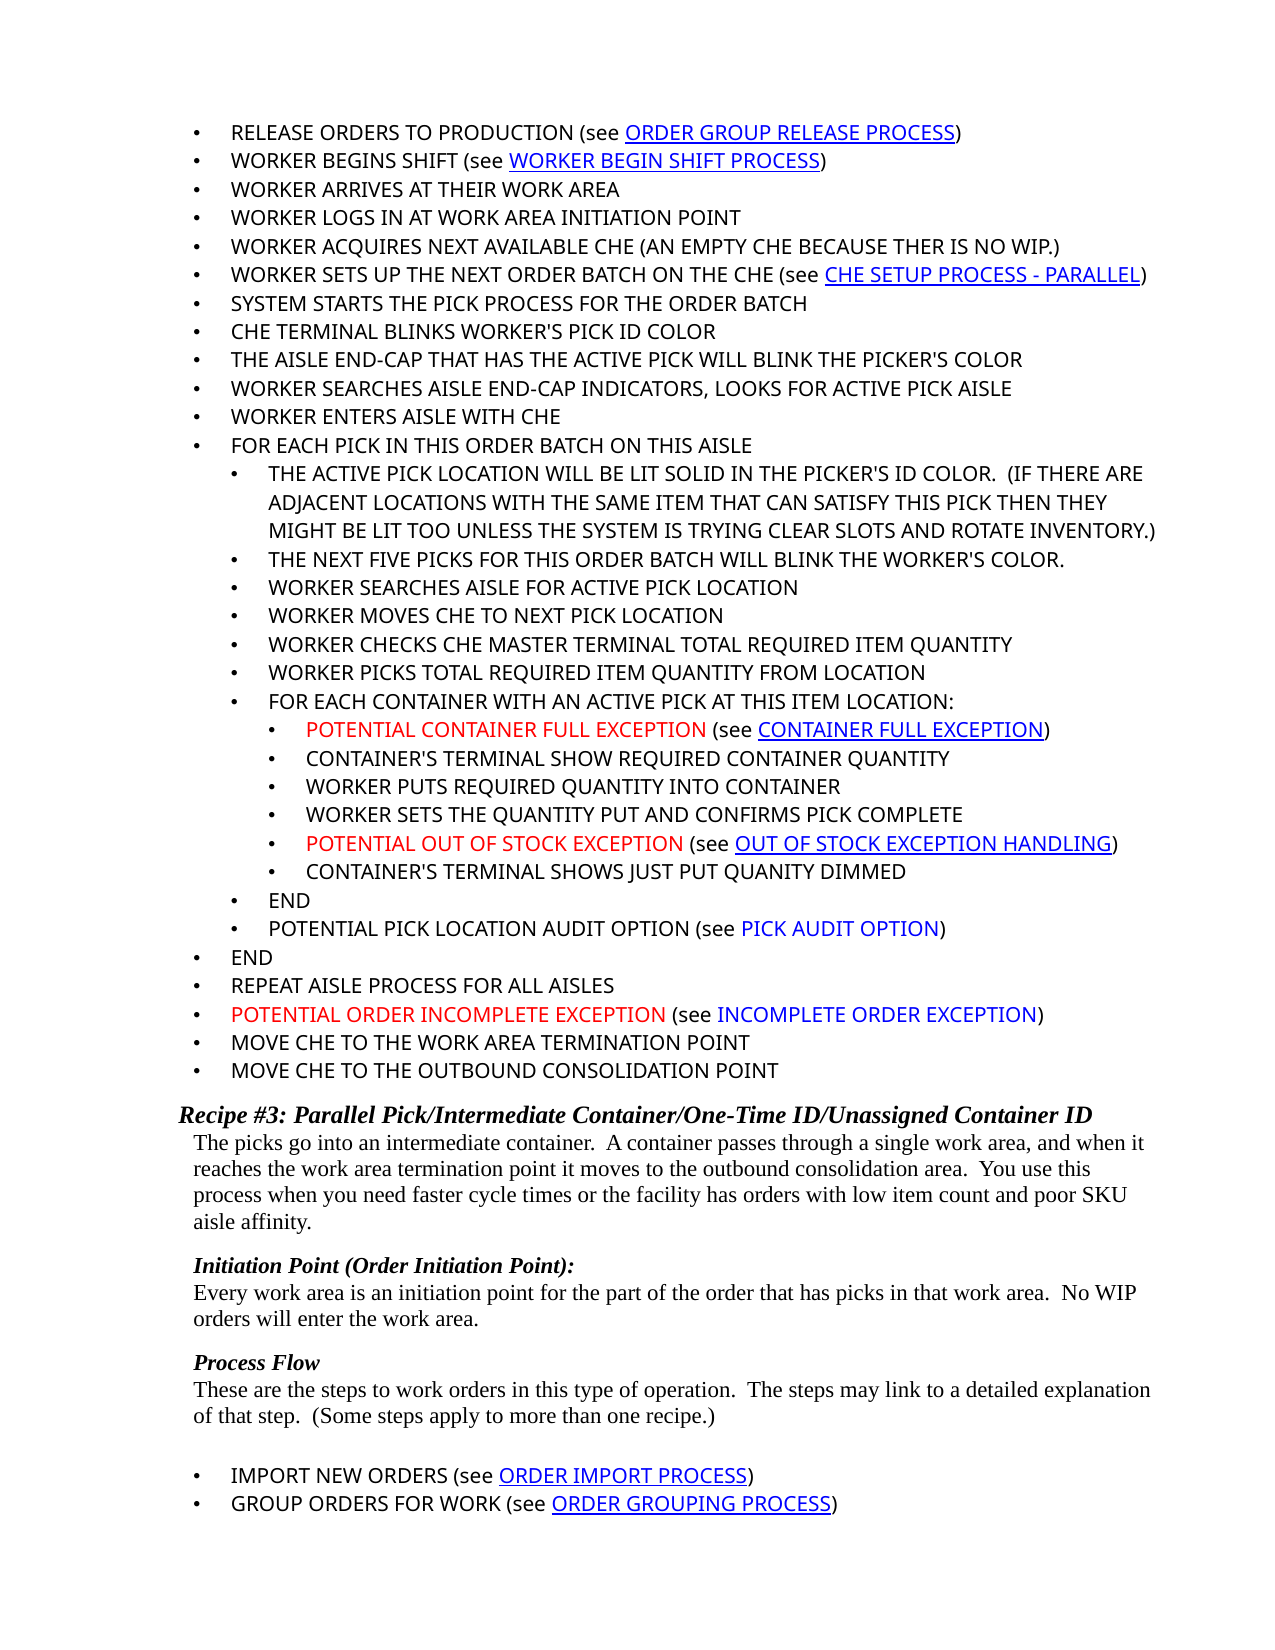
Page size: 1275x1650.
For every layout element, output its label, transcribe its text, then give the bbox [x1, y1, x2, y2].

subtitle WORKER PUTS REQUIRED QUANTITY INTO CONTAINER [268, 772, 1157, 801]
subtitle CONTAINER'S TERMINAL SHOWS JUST PUT QUANITY DIMMED [268, 857, 1157, 886]
text Every work area is an initiation point for the part of the order that has picks in that work area. No WIP orders will enter the work area. [193, 1278, 1157, 1331]
subtitle THE AISLE END-CAP THAT HAS THE ACTIVE PICK WILL BLINK THE PICKER'S COLOR [193, 346, 1157, 374]
subtitle WORKER ENTERS AISLE WITH CHE [193, 402, 1157, 431]
subtitle THE NEXT FIVE PICKS FOR THIS ORDER BATCH WILL BLINK THE WORKER'S COLOR. [231, 545, 1157, 573]
subtitle WORKER BEGINS SHIFT (see WORKER BEGIN SHIFT PROCESS) [193, 147, 1157, 175]
subtitle WORKER SEARCHES AISLE FOR ACTIVE PICK LOCATION [231, 573, 1157, 602]
subtitle Recipe #3: Parallel Pick/Intermediate Container/One-Time ID/Unassigned Container ID [178, 1100, 1157, 1129]
subtitle FOR EACH PICK IN THIS ORDER BATCH ON THIS AISLE [193, 431, 1157, 459]
subtitle WORKER MOVES CHE TO NEXT PICK LOCATION [231, 602, 1157, 630]
text These are the steps to work orders in this type of operation. The steps may link to a detailed explanation of that step. (Some steps apply to more than one recipe.) [193, 1376, 1157, 1428]
subtitle POTENTIAL ORDER INCOMPLETE EXCEPTION (see INCOMPLETE ORDER EXCEPTION) [193, 1000, 1157, 1028]
subtitle POTENTIAL PICK LOCATION AUDIT OPTION (see PICK AUDIT OPTION) [231, 914, 1157, 943]
subtitle WORKER ARRIVES AT THEIR WORK AREA [193, 175, 1157, 203]
subtitle POTENTIAL OUT OF STOCK EXCEPTION (see OUT OF STOCK EXCEPTION HANDLING) [268, 829, 1157, 857]
subtitle WORKER PICKS TOTAL REQUIRED ITEM QUANTITY FROM LOCATION [231, 658, 1157, 687]
subtitle END [231, 886, 1157, 914]
text The picks go into an intermediate container. A container passes through a single work area, and when it reaches the work area termination point it moves to the outbound consolidation area. You use this process when you need faster cycle times or the facility has orders with low item count and poor SKU aisle affinity. [193, 1129, 1157, 1234]
subtitle MOVE CHE TO THE OUTBOUND CONSOLIDATION POINT [193, 1057, 1157, 1085]
subtitle MOVE CHE TO THE WORK AREA TERMINATION POINT [193, 1028, 1157, 1057]
subtitle THE ACTIVE PICK LOCATION WILL BE LIT SOLID IN THE PICKER'S ID COLOR. (IF THERE ARE ADJACENT LOCATIONS WITH THE SAME ITEM THAT CAN SATISFY THIS PICK THEN THEY MIGHT BE LIT TOO UNLESS THE SYSTEM IS TRYING CLEAR SLOTS AND ROTATE INVENTORY.) [231, 459, 1157, 545]
subtitle Process Flow [193, 1349, 1157, 1376]
subtitle IMPORT NEW ORDERS (see ORDER IMPORT PROCESS) [193, 1461, 1157, 1489]
subtitle END [193, 943, 1157, 971]
subtitle WORKER SETS UP THE NEXT ORDER BATCH ON THE CHE (see CHE SETUP PROCESS - PARALLEL) [193, 260, 1157, 289]
subtitle GROUP ORDERS FOR WORK (see ORDER GROUPING PROCESS) [193, 1489, 1157, 1518]
subtitle WORKER ACQUIRES NEXT AVAILABLE CHE (AN EMPTY CHE BECAUSE THER IS NO WIP.) [193, 232, 1157, 260]
subtitle WORKER CHECKS CHE MASTER TERMINAL TOTAL REQUIRED ITEM QUANTITY [231, 630, 1157, 658]
subtitle CHE TERMINAL BLINKS WORKER'S PICK ID COLOR [193, 317, 1157, 346]
subtitle SYSTEM STARTS THE PICK PROCESS FOR THE ORDER BATCH [193, 289, 1157, 317]
subtitle RELEASE ORDERS TO PRODUCTION (see ORDER GROUP RELEASE PROCESS) [193, 118, 1157, 147]
subtitle REPEAT AISLE PROCESS FOR ALL AISLES [193, 971, 1157, 1000]
subtitle WORKER SETS THE QUANTITY PUT AND CONFIRMS PICK COMPLETE [268, 801, 1157, 829]
subtitle WORKER SEARCHES AISLE END-CAP INDICATORS, LOOKS FOR ACTIVE PICK AISLE [193, 374, 1157, 402]
subtitle CONTAINER'S TERMINAL SHOW REQUIRED CONTAINER QUANTITY [268, 744, 1157, 772]
subtitle Initiation Point (Order Initiation Point): [193, 1252, 1157, 1278]
subtitle WORKER LOGS IN AT WORK AREA INITIATION POINT [193, 203, 1157, 232]
subtitle POTENTIAL CONTAINER FULL EXCEPTION (see CONTAINER FULL EXCEPTION) [268, 715, 1157, 744]
subtitle FOR EACH CONTAINER WITH AN ACTIVE PICK AT THIS ITEM LOCATION: [231, 687, 1157, 715]
